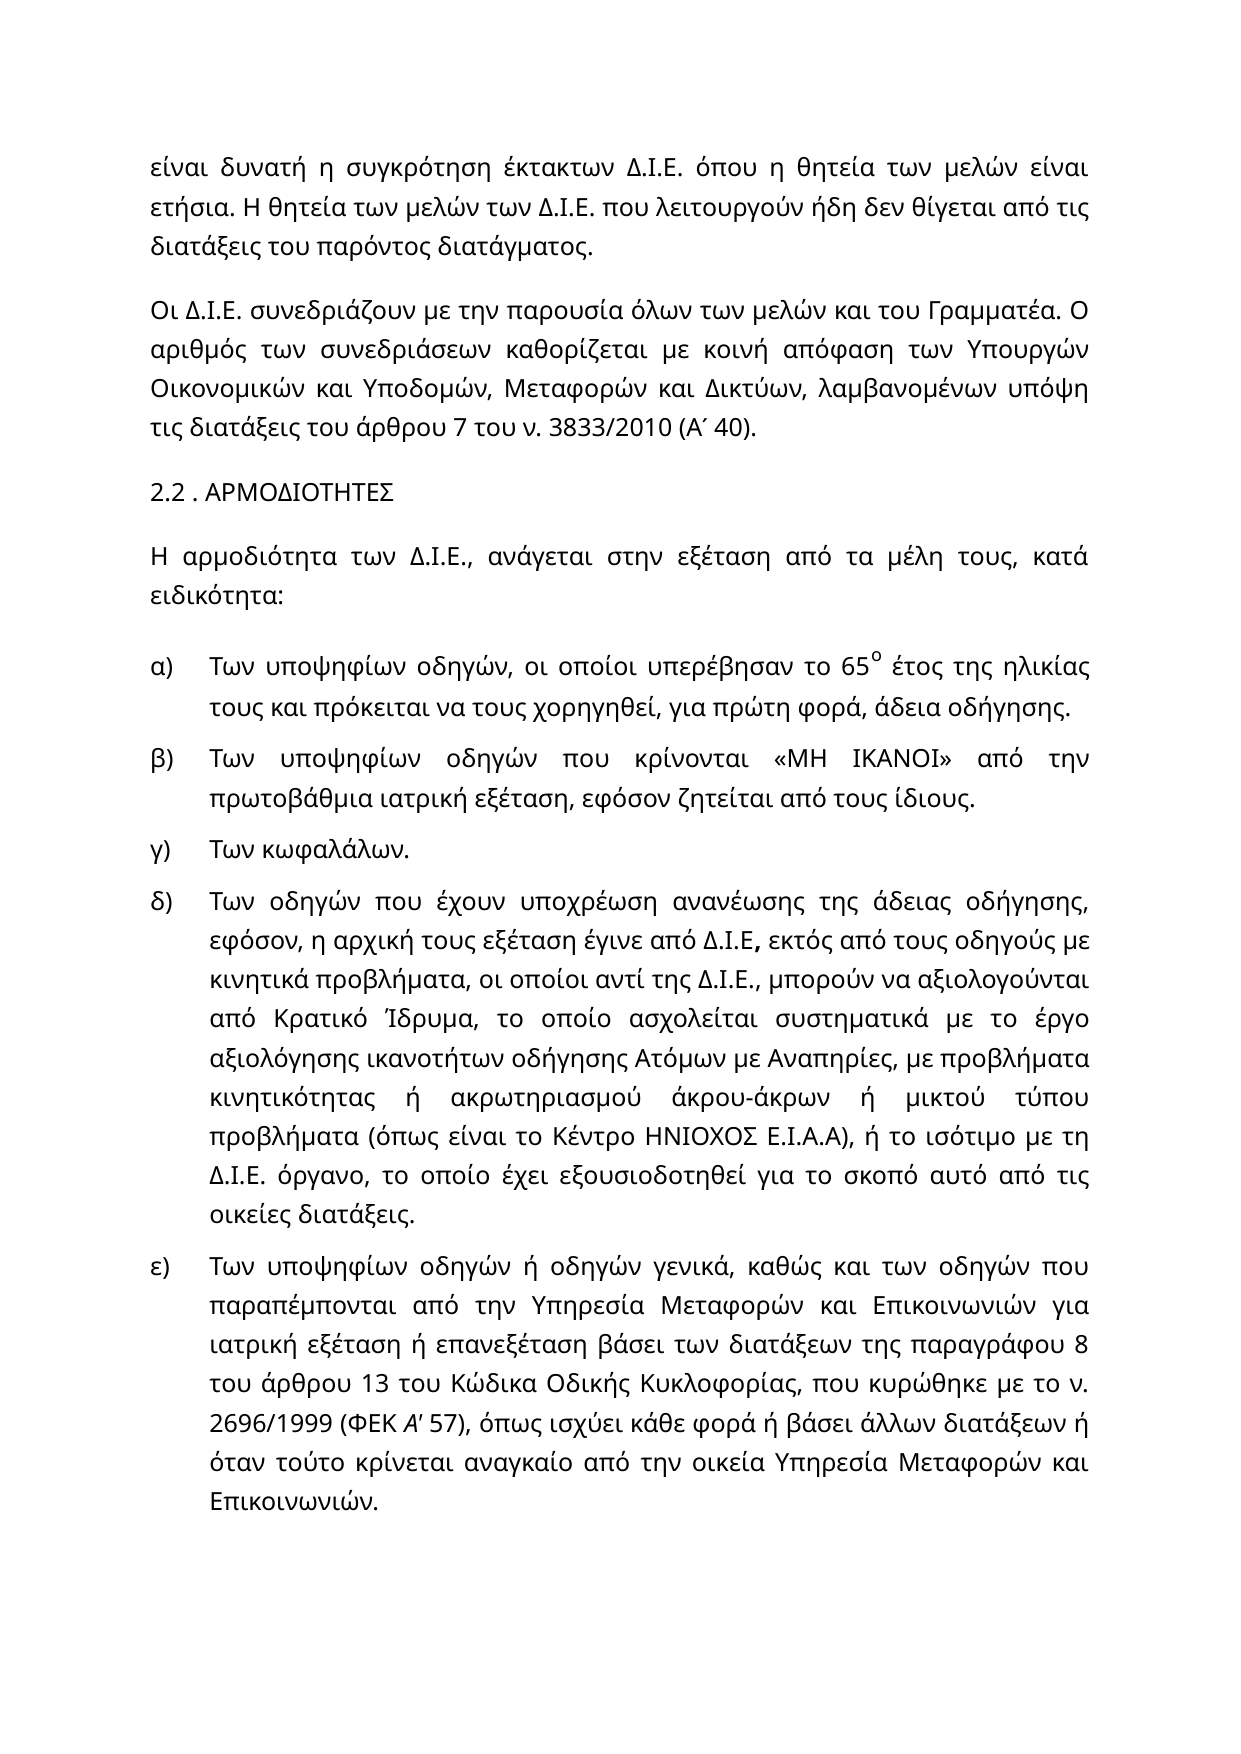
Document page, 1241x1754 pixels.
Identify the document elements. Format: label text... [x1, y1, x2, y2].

text Η αρμοδιότητα των Δ.Ι.Ε., ανάγεται στην εξέταση από τα μέλη τους, κατά ειδικότητα: [150, 538, 1090, 612]
list γ) Των κωφαλάλων. [150, 832, 1090, 866]
list ε) Των υποψηφίων οδηγών ή οδηγών γενικά, καθώς και των οδηγών που παραπέμπονται από την Υπηρεσία Μεταφορών και Επικοινωνιών για ιατρική εξέταση ή επανεξέταση βάσει των διατάξεων της παραγράφου 8 του άρθρου 13 του Κώδικα Οδικής Κυκλοφορίας, που κυρώθηκε με το ν. 2696/1999 (ΦΕΚ Α' 57), όπως ισχύει κάθε φορά ή βάσει άλλων διατάξεων ή όταν τούτο κρίνεται αναγκαίο από την οικεία Υπηρεσία Μεταφορών και Επικοινωνιών. [150, 1248, 1090, 1518]
list α) Των υποψηφίων οδηγών, οι οποίοι υπερέβησαν το 65ο έτος της ηλικίας τους και πρόκειται να τους χορηγηθεί, για πρώτη φορά, άδεια οδήγησης. [150, 642, 1090, 723]
list δ) Των οδηγών που έχουν υποχρέωση ανανέωσης της άδειας οδήγησης, εφόσον, η αρχική τους εξέταση έγινε από Δ.Ι.Ε, εκτός από τους οδηγούς με κινητικά προβλήματα, οι οποίοι αντί της Δ.Ι.Ε., μπορούν να αξιολογούνται από Κρατικό Ίδρυμα, το οποίο ασχολείται συστηματικά με το έργο αξιολόγησης ικανοτήτων οδήγησης Ατόμων με Αναπηρίες, με προβλήματα κινητικότητας ή ακρωτηριασμού άκρου-άκρων ή μικτού τύπου προβλήματα (όπως είναι το Κέντρο ΗΝΙΟΧΟΣ Ε.Ι.Α.Α), ή το ισότιμο με τη Δ.Ι.Ε. όργανο, το οποίο έχει εξουσιοδοτηθεί για το σκοπό αυτό από τις οικείες διατάξεις. [150, 883, 1090, 1231]
text Οι Δ.Ι.Ε. συνεδριάζουν με την παρουσία όλων των μελών και του Γραμματέα. Ο αριθμός των συνεδριάσεων καθορίζεται με κοινή απόφαση των Υπουργών Οικονομικών και Υποδομών, Μεταφορών και Δικτύων, λαμβανομένων υπόψη τις διατάξεις του άρθρου 7 του ν. 3833/2010 (Αʹ 40). [150, 292, 1090, 444]
text 2.2 . ΑΡΜΟΔΙΟΤΗΤΕΣ [150, 474, 1090, 508]
text είναι δυνατή η συγκρότηση έκτακτων Δ.Ι.Ε. όπου η θητεία των μελών είναι ετήσια. Η θητεία των μελών των Δ.Ι.Ε. που λειτουργούν ήδη δεν θίγεται από τις διατάξεις του παρόντος διατάγματος. [150, 150, 1090, 262]
list β) Των υποψηφίων οδηγών που κρίνονται «ΜΗ ΙΚΑΝΟΙ» από την πρωτοβάθμια ιατρική εξέταση, εφόσον ζητείται από τους ίδιους. [150, 741, 1090, 814]
